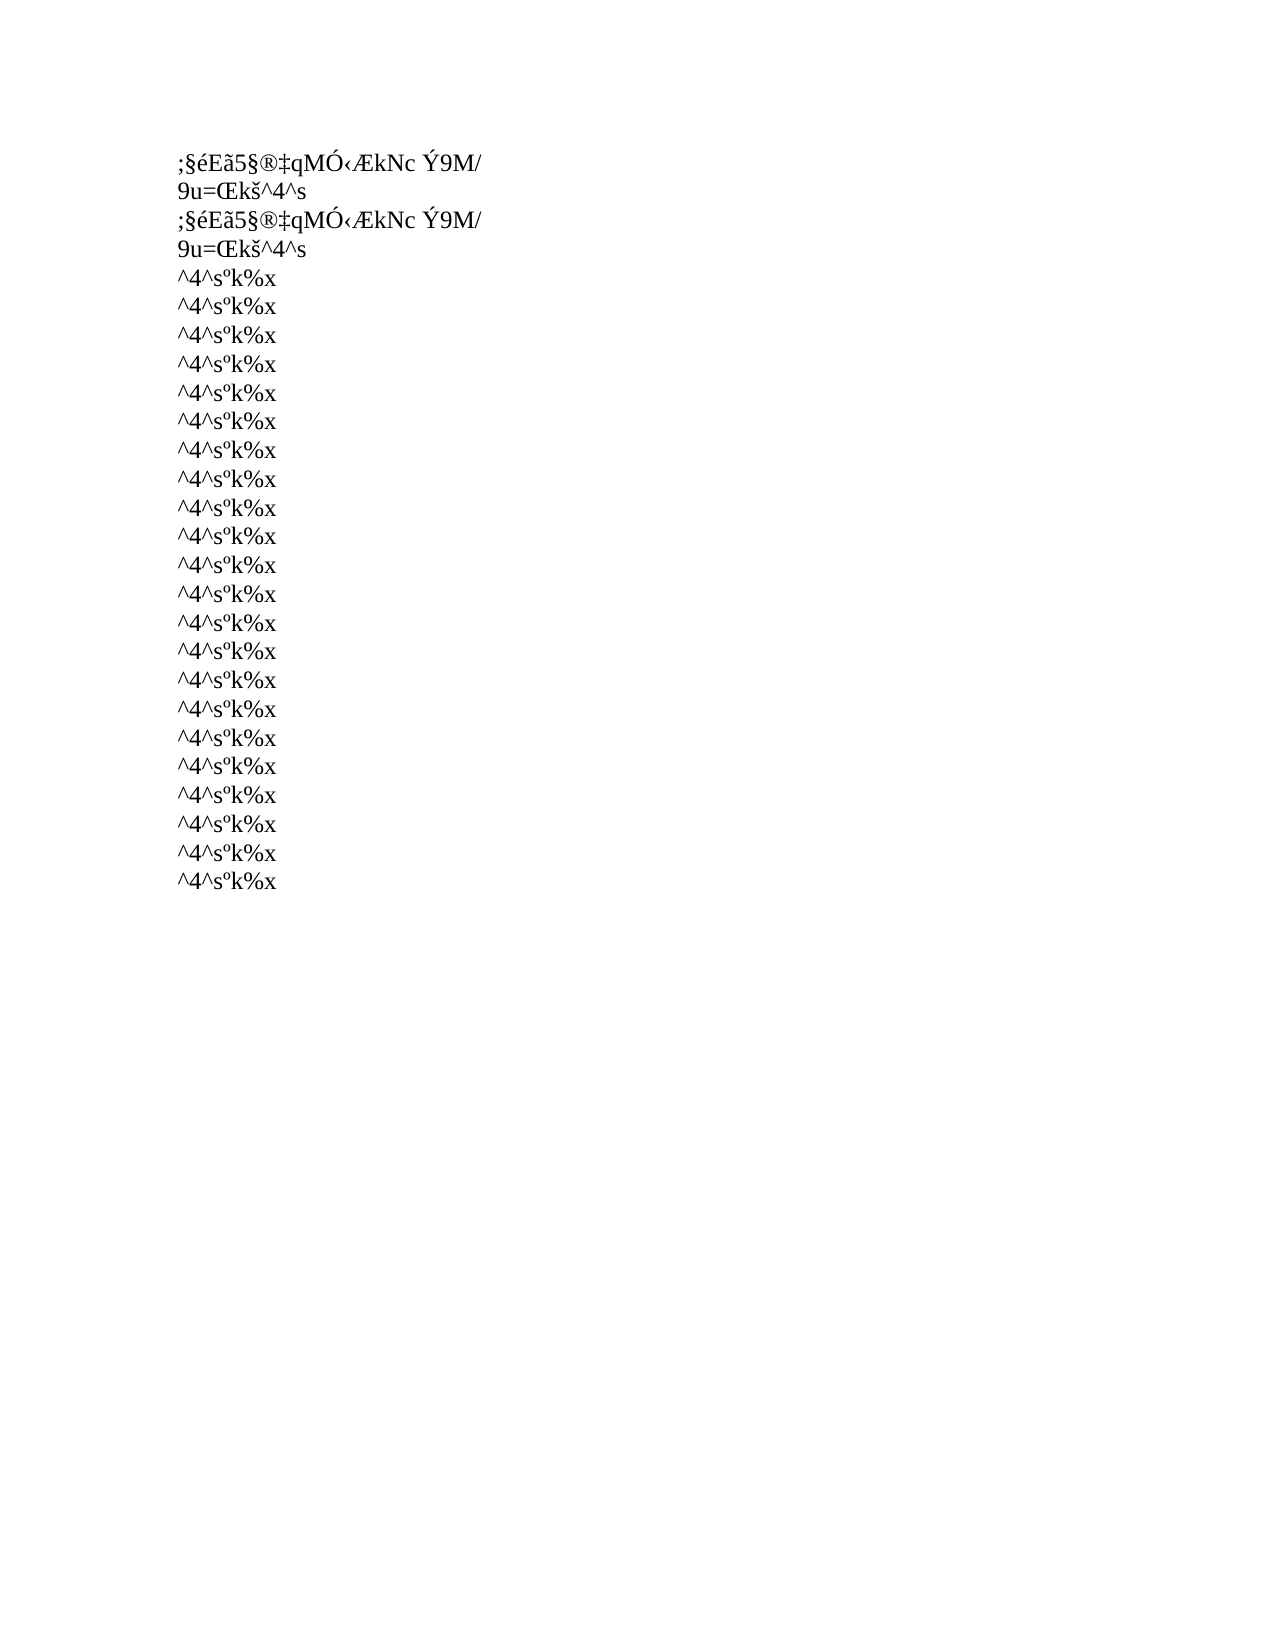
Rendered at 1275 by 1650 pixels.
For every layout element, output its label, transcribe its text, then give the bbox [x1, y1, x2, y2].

text 9u=Œkš^4^s [177, 176, 1098, 205]
text ^4^sºk%x [177, 636, 1098, 665]
text ^4^sºk%x [177, 406, 1098, 435]
text ^4^sºk%x [177, 320, 1098, 349]
text ^4^sºk%x [177, 809, 1098, 838]
text ^4^sºk%x [177, 435, 1098, 464]
text ^4^sºk%x [177, 694, 1098, 723]
text ^4^sºk%x [177, 493, 1098, 521]
text ^4^sºk%x [177, 464, 1098, 493]
text ;§éEã5§®‡qMÓ‹ÆkNc Ý9M/ [177, 205, 1098, 234]
text ^4^sºk%x [177, 780, 1098, 809]
text ^4^sºk%x [177, 579, 1098, 608]
text ^4^sºk%x [177, 291, 1098, 320]
text ^4^sºk%x [177, 263, 1098, 291]
text ;§éEã5§®‡qMÓ‹ÆkNc Ý9M/ [177, 148, 1098, 176]
text ^4^sºk%x [177, 550, 1098, 579]
text ^4^sºk%x [177, 751, 1098, 780]
text ^4^sºk%x [177, 838, 1098, 866]
text ^4^sºk%x [177, 723, 1098, 751]
text ^4^sºk%x [177, 866, 1098, 895]
text ^4^sºk%x [177, 521, 1098, 550]
text ^4^sºk%x [177, 608, 1098, 636]
text ^4^sºk%x [177, 378, 1098, 406]
text ^4^sºk%x [177, 665, 1098, 694]
text ^4^sºk%x [177, 349, 1098, 378]
text 9u=Œkš^4^s [177, 234, 1098, 263]
